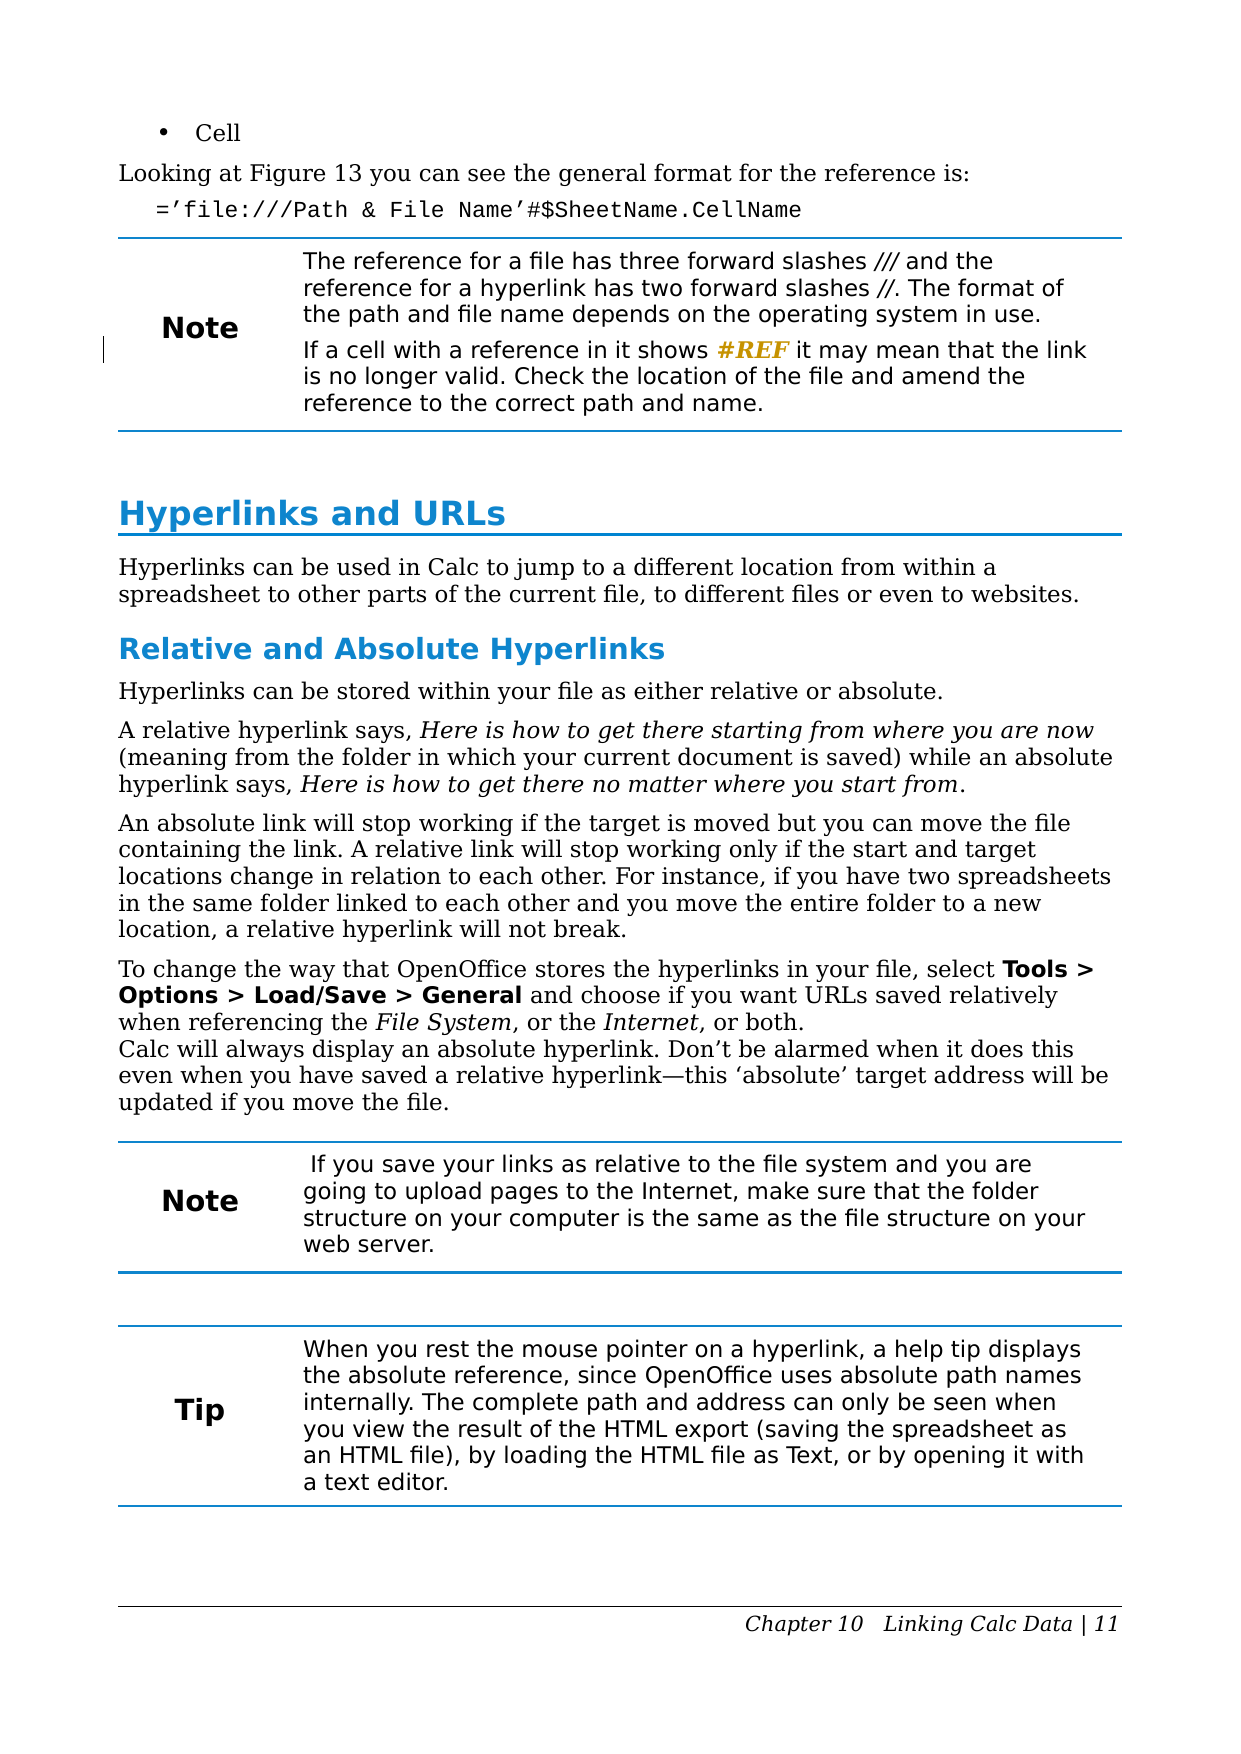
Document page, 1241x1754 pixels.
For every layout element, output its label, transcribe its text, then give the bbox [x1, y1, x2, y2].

text Looking at Figure 13 you can see the general format for the reference is: [118, 160, 1122, 186]
table_header If you save your links as relative to the file system and you are going to upload pages to the Internet, make sure that the folder structure on your computer is the same as the file structure on your web server. [281, 1143, 1122, 1271]
text Hyperlinks can be stored within your file as either relative or absolute. [118, 678, 1122, 705]
subtitle Relative and Absolute Hyperlinks [118, 632, 1122, 666]
text To change the way that OpenOffice stores the hyperlinks in your file, select Tools > Options > Load/Save > General and choose if you want URLs saved relatively when referencing the File System, or the Internet, or both. [118, 956, 1122, 1036]
text =’file:///Path & File Name’#$SheetName.CellName [156, 199, 1122, 225]
text Calc will always display an absolute hyperlink. Don’t be alarmed when it does this even when you have saved a relative hyperlink—this ‘absolute’ target address will be updated if you move the file. [118, 1036, 1122, 1116]
table_header Tip [118, 1327, 281, 1505]
table_header Note [118, 1143, 281, 1271]
subtitle Hyperlinks and URLs [118, 494, 1122, 533]
table_header Note [118, 239, 281, 430]
text An absolute link will stop working if the target is moved but you can move the file containing the link. A relative link will stop working only if the start and target locations change in relation to each other. For instance, if you have two spreadsheets in the same folder linked to each other and you move the entire folder to a new location, a relative hyperlink will not break. [118, 810, 1122, 943]
text Hyperlinks can be used in Calc to jump to a different location from within a spreadsheet to other parts of the current file, to different files or even to websites. [118, 554, 1122, 608]
list Cell [156, 118, 1122, 147]
table_header The reference for a file has three forward slashes /// and the reference for a hyperlink has two forward slashes //. The format of the path and file name depends on the operating system in use. If a cell with a reference in it shows #REF it may mean that the link is no longer valid. Check the location of the file and amend the reference to the correct path and name. [281, 239, 1122, 430]
table_header When you rest the mouse pointer on a hyperlink, a help tip displays the absolute reference, since OpenOffice uses absolute path names internally. The complete path and address can only be seen when you view the result of the HTML export (saving the spreadsheet as an HTML file), by loading the HTML file as Text, or by opening it with a text editor. [281, 1327, 1122, 1505]
text A relative hyperlink says, Here is how to get there starting from where you are now (meaning from the folder in which your current document is saved) while an absolute hyperlink says, Here is how to get there no matter where you start from. [118, 717, 1122, 797]
